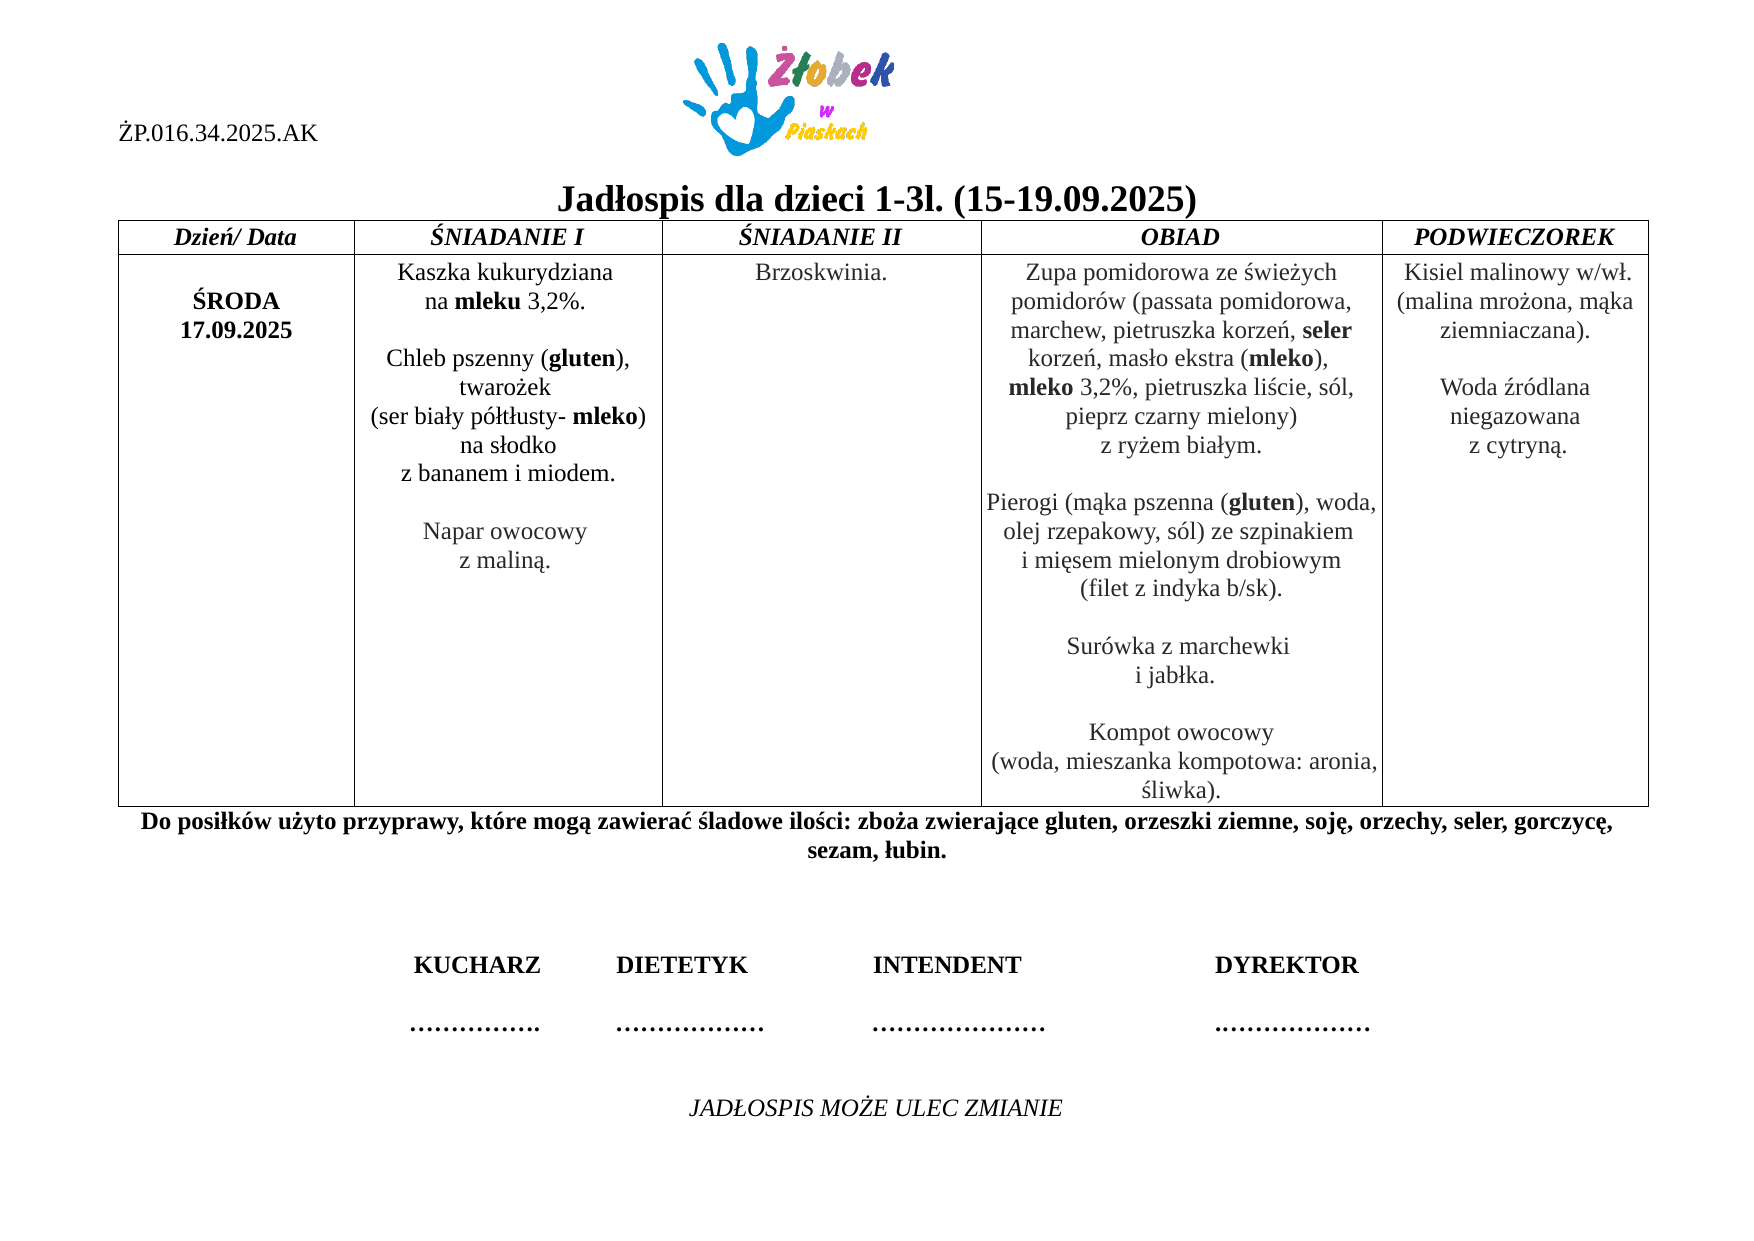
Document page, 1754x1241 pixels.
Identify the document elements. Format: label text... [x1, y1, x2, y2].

table_header PODWIECZOREK [1383, 221, 1648, 254]
text KUCHARZ DIETETYK INTENDENT DYREKTOR [118, 950, 1636, 979]
table_cell Kisiel malinowy w/wł. (malina mrożona, mąka ziemniaczana). Woda źródlana niegazowana z cytryną. [1383, 255, 1648, 806]
text ……………. ……………… ………………… .……………… [118, 979, 1636, 1036]
table_header ŚNIADANIE I [355, 221, 662, 254]
table_cell ŚRODA 17.09.2025 [119, 255, 354, 806]
table_header Dzień/ Data [119, 221, 354, 254]
picture [718, 108, 754, 143]
table_header ŚNIADANIE II [663, 221, 981, 254]
text Jadłospis dla dzieci 1-3l. (15-19.09.2025) [118, 176, 1636, 219]
picture [683, 43, 894, 156]
table_cell Zupa pomidorowa ze świeżych pomidorów (passata pomidorowa, marchew, pietruszka korzeń, seler korzeń, masło ekstra (mleko), mleko 3,2%, pietruszka liście, sól, pieprz czarny mielony) z ryżem białym. Pierogi (mąka pszenna (gluten), woda, olej rzepakowy, sól) ze szpinakiem i mięsem mielonym drobiowym (filet z indyka b/sk). Surówka z marchewki i jabłka. Kompot owocowy (woda, mieszanka kompotowa: aronia, śliwka). [982, 255, 1382, 806]
table_header OBIAD [982, 221, 1382, 254]
table_cell Brzoskwinia. [663, 255, 981, 806]
table_cell Kaszka kukurydziana na mleku 3,2%. Chleb pszenny (gluten), twarożek (ser biały półtłusty- mleko) na słodko z bananem i miodem. Napar owocowy z maliną. [355, 255, 662, 806]
text Do posiłków użyto przyprawy, które mogą zawierać śladowe ilości: zboża zwierające gluten, orzeszki ziemne, soję, orzechy, seler, gorczycę, sezam, łubin. [118, 807, 1636, 864]
